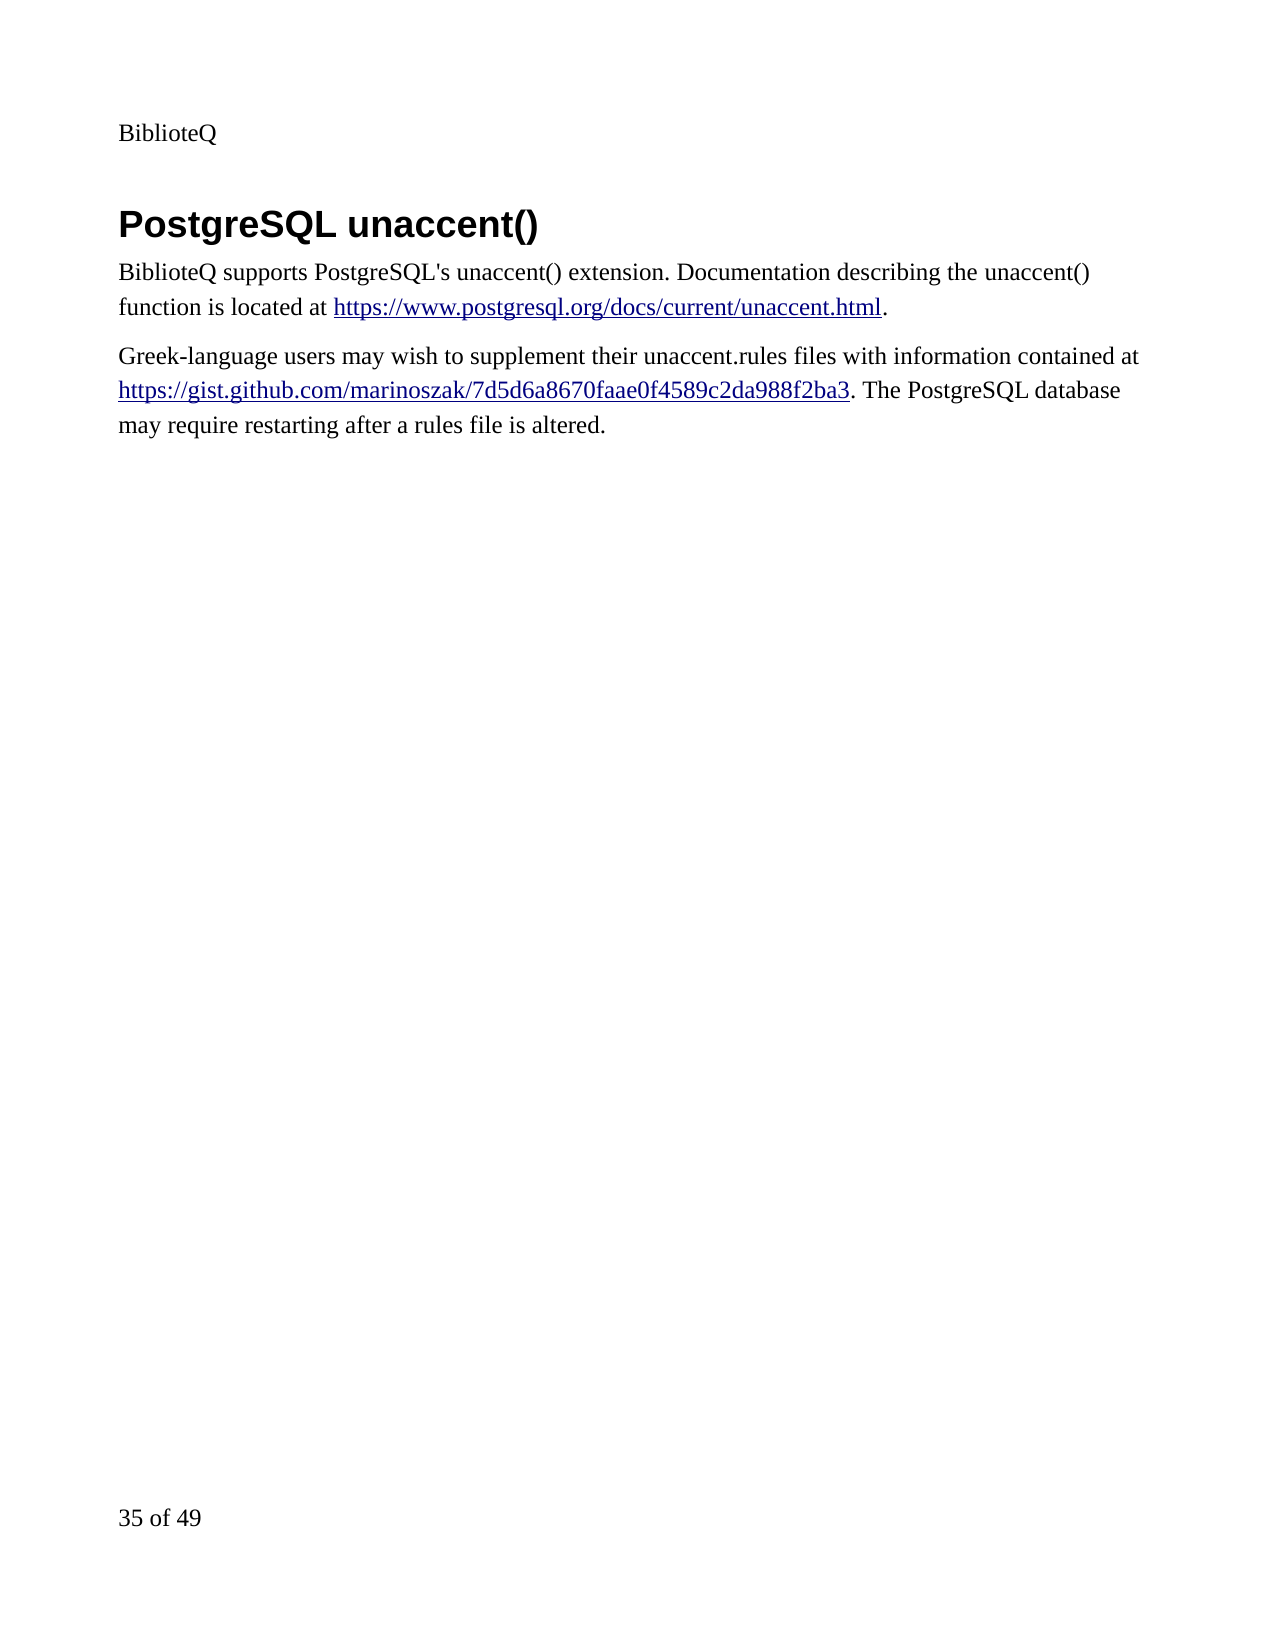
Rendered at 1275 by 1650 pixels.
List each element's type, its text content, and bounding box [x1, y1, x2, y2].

text Greek-language users may wish to supplement their unaccent.rules files with information contained at https://gist.github.com/marinoszak/7d5d6a8670faae0f4589c2da988f2ba3. The PostgreSQL database may require restarting after a rules file is altered. [118, 341, 1157, 439]
text BiblioteQ supports PostgreSQL's unaccent() extension. Documentation describing the unaccent() function is located at https://www.postgresql.org/docs/current/unaccent.html. [118, 257, 1157, 321]
subtitle PostgreSQL unaccent() [118, 201, 1157, 245]
